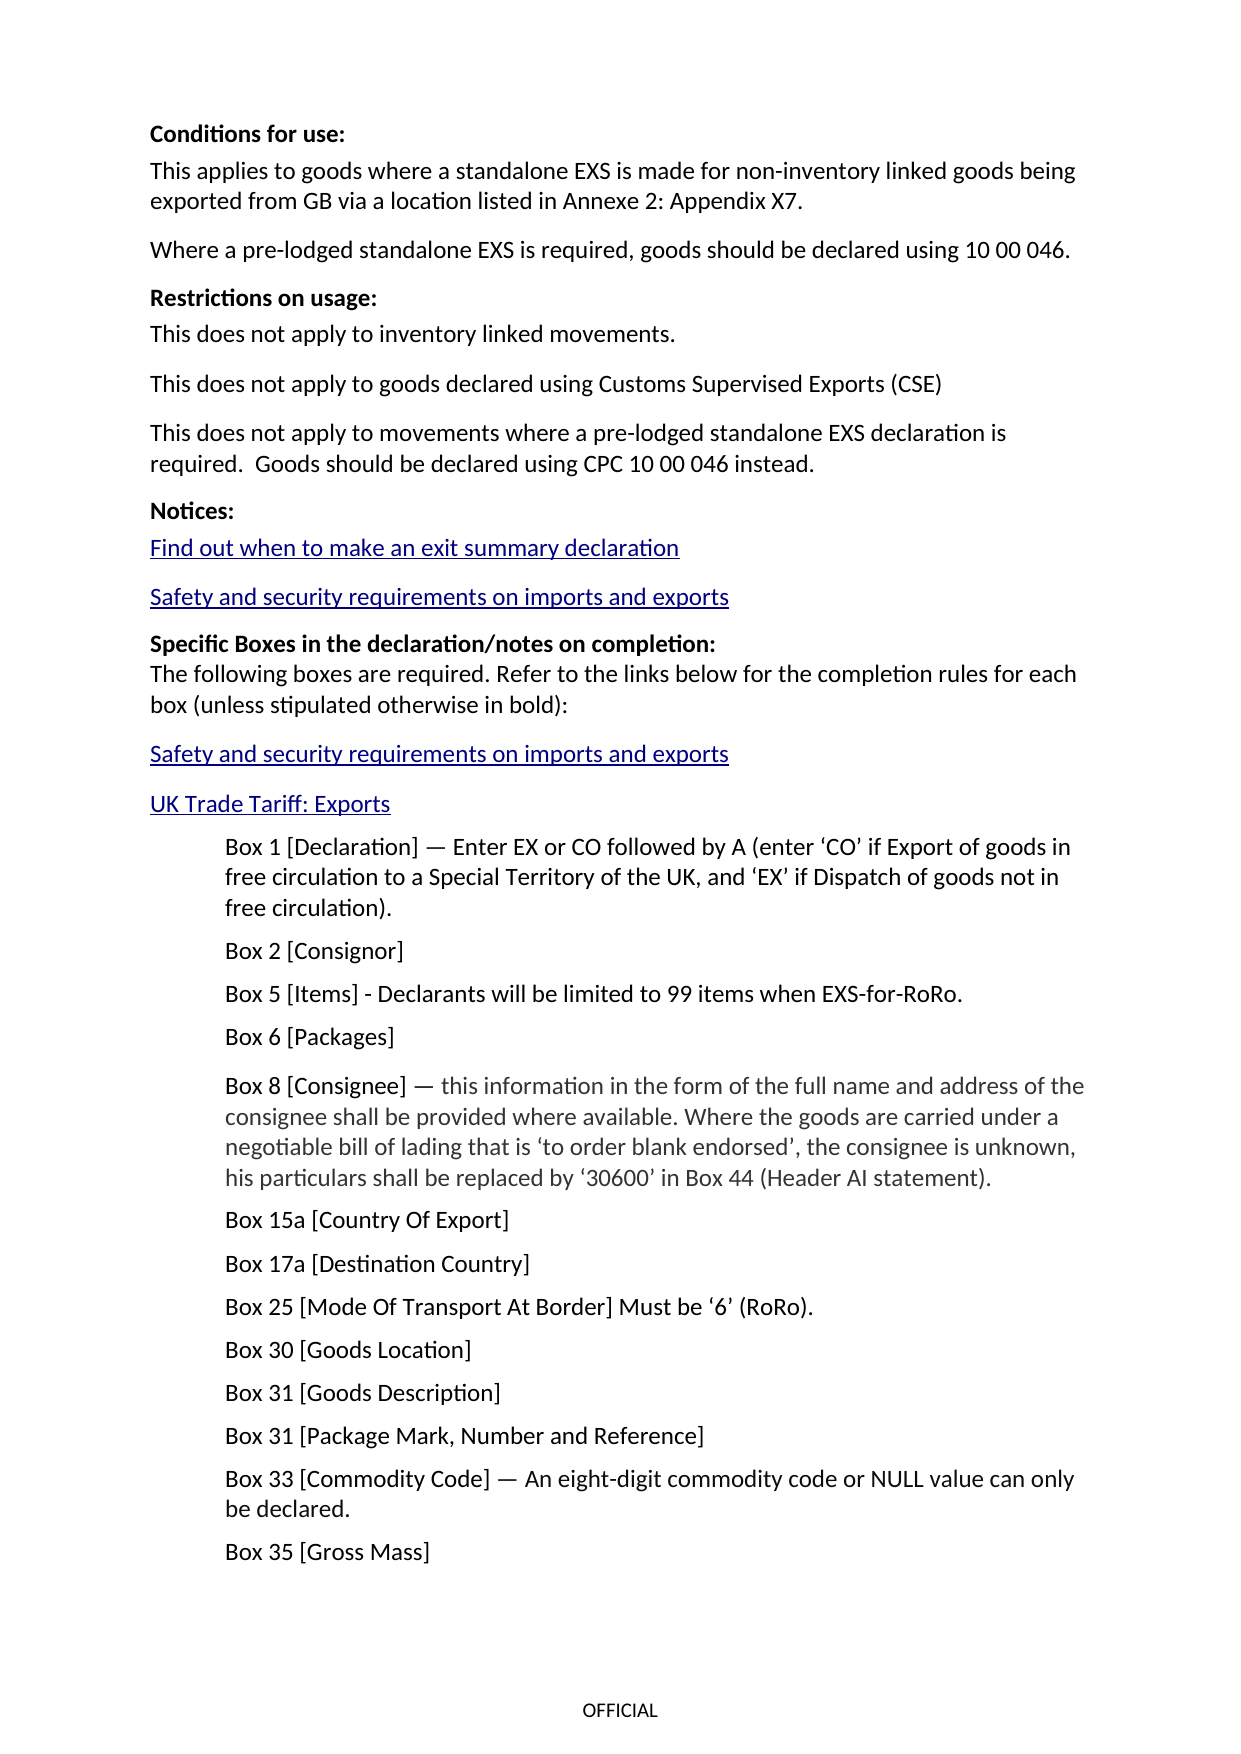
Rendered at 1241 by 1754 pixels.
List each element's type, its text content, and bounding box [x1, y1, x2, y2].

text Box 31 [Goods Description] [225, 1377, 1090, 1407]
text Safety and security requirements on imports and exports [150, 581, 1090, 611]
text Box 25 [Mode Of Transport At Border] Must be ‘6’ (RoRo). [225, 1291, 1090, 1321]
text This does not apply to inventory linked movements. [150, 319, 1090, 349]
text UK Trade Tariff: Exports [150, 788, 1090, 818]
text This applies to goods where a standalone EXS is made for non-inventory linked goods being exported from GB via a location listed in Annexe 2: Appendix X7. [150, 155, 1090, 216]
text Box 35 [Gross Mass] [225, 1536, 1090, 1567]
text Find out when to make an exit summary declaration [150, 532, 1090, 562]
text Box 5 [Items] - Declarants will be limited to 99 items when EXS-for-RoRo. [225, 978, 1090, 1008]
subtitle Notices: [150, 495, 1090, 525]
text Box 1 [Declaration] — Enter EX or CO followed by A (enter ‘CO’ if Export of goods in free circulation to a Special Territory of the UK, and ‘EX’ if Dispatch of goods not in free circulation). [225, 831, 1090, 922]
text Box 17a [Destination Country] [225, 1248, 1090, 1278]
text The following boxes are required. Refer to the links below for the completion rules for each box (unless stipulated otherwise in bold): [150, 659, 1090, 720]
text Safety and security requirements on imports and exports [150, 738, 1090, 769]
text Box 2 [Consignor] [225, 935, 1090, 965]
text This does not apply to movements where a pre-lodged standalone EXS declaration is required. Goods should be declared using CPC 10 00 046 instead. [150, 417, 1090, 478]
text Box 31 [Package Mark, Number and Reference] [225, 1420, 1090, 1450]
text Box 8 [Consignee] — this information in the form of the full name and address of the consignee shall be provided where available. Where the goods are carried under a negotiable bill of lading that is ‘to order blank endorsed’, the consignee is unknown, his particulars shall be replaced by ‘30600’ in Box 44 (Header AI statement). [225, 1070, 1090, 1192]
subtitle Conditions for use: [150, 118, 1090, 149]
subtitle Restrictions on usage: [150, 282, 1090, 312]
text This does not apply to goods declared using Customs Supervised Exports (CSE) [150, 368, 1090, 398]
text Box 6 [Packages] [225, 1021, 1090, 1051]
text Where a pre-lodged standalone EXS is required, goods should be declared using 10 00 046. [150, 235, 1090, 265]
subtitle Specific Boxes in the declaration/notes on completion: [150, 628, 1090, 659]
text Box 33 [Commodity Code] — An eight-digit commodity code or NULL value can only be declared. [225, 1463, 1090, 1524]
text Box 15a [Country Of Export] [225, 1205, 1090, 1235]
text Box 30 [Goods Location] [225, 1334, 1090, 1364]
